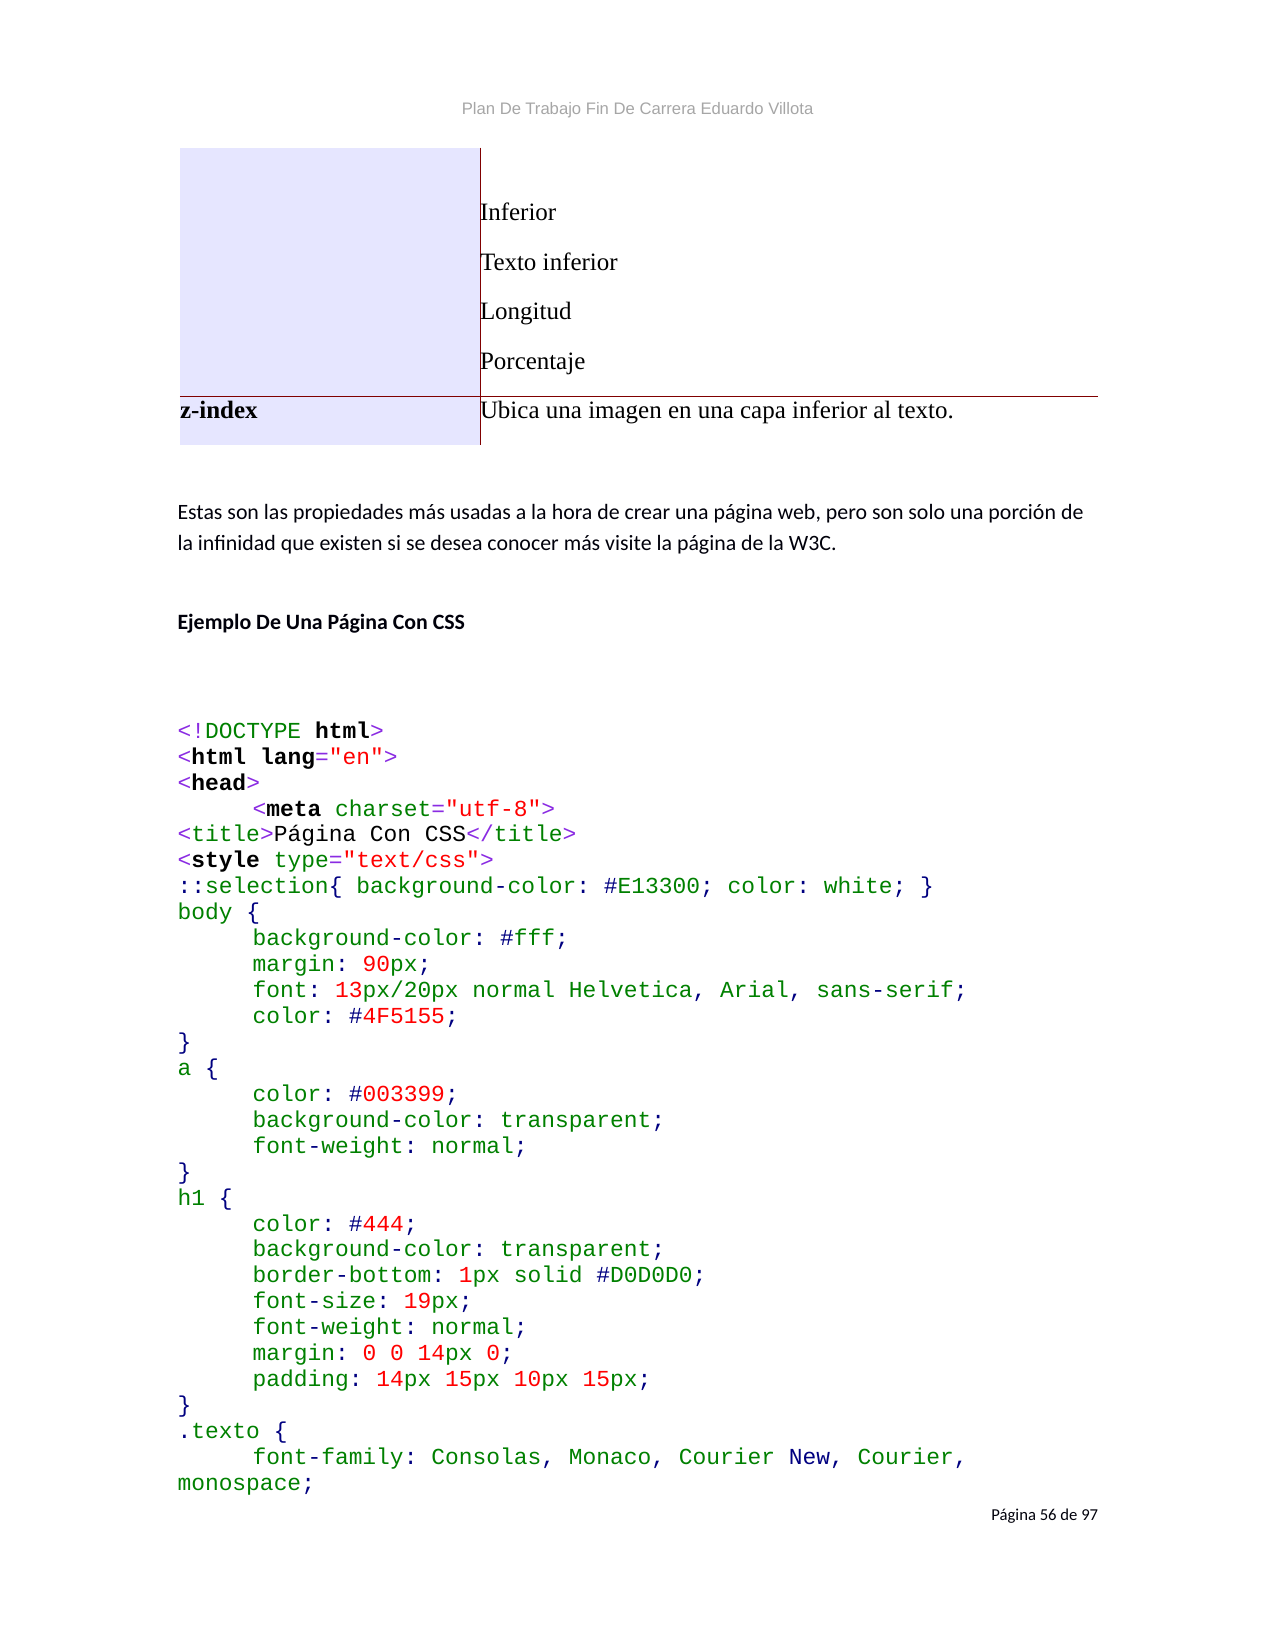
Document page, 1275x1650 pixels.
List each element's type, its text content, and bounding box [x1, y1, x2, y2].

text padding: 14px 15px 10px 15px; [177, 1367, 1098, 1393]
text h1 { [177, 1186, 1098, 1212]
table_cell z-index [180, 397, 480, 445]
text font-weight: normal; [177, 1134, 1098, 1160]
text border-bottom: 1px solid #D0D0D0; [177, 1264, 1098, 1290]
text a { [177, 1056, 1098, 1082]
table_cell [180, 148, 480, 396]
text } [177, 1030, 1098, 1056]
text font-size: 19px; [177, 1290, 1098, 1316]
table_cell Inferior [481, 197, 1097, 247]
text <style type="text/css"> [177, 849, 1098, 875]
text Estas son las propiedades más usadas a la hora de crear una página web, pero son solo una porción de la infinidad que existen si se desea conocer más visite la página de la W3C. [177, 498, 1098, 556]
text <!DOCTYPE html> [177, 719, 1098, 745]
text <html lang="en"> [177, 745, 1098, 771]
text <title>Página Con CSS</title> [177, 823, 1098, 849]
text } [177, 1160, 1098, 1186]
text <head> [177, 771, 1098, 797]
text margin: 0 0 14px 0; [177, 1342, 1098, 1367]
table_cell Porcentaje [481, 346, 1097, 396]
text body { [177, 901, 1098, 927]
table_cell [481, 148, 1097, 197]
text background-color: transparent; [177, 1108, 1098, 1134]
text ::selection{ background-color: #E13300; color: white; } [177, 875, 1098, 901]
text color: #003399; [177, 1082, 1098, 1108]
text font: 13px/20px normal Helvetica, Arial, sans-serif; [177, 978, 1098, 1004]
text color: #4F5155; [177, 1004, 1098, 1030]
text } [177, 1393, 1098, 1419]
table_cell Ubica una imagen en una capa inferior al texto. [481, 397, 1097, 445]
text margin: 90px; [177, 952, 1098, 978]
table_cell Longitud [481, 296, 1097, 346]
text font-family: Consolas, Monaco, Courier New, Courier, monospace; [177, 1445, 1098, 1497]
table_cell Texto inferior [481, 247, 1097, 296]
text .texto { [177, 1419, 1098, 1445]
text background-color: transparent; [177, 1238, 1098, 1264]
text font-weight: normal; [177, 1316, 1098, 1342]
text color: #444; [177, 1212, 1098, 1238]
text Ejemplo De Una Página Con CSS [177, 608, 1098, 635]
text background-color: #fff; [177, 927, 1098, 952]
text <meta charset="utf-8"> [177, 797, 1098, 823]
